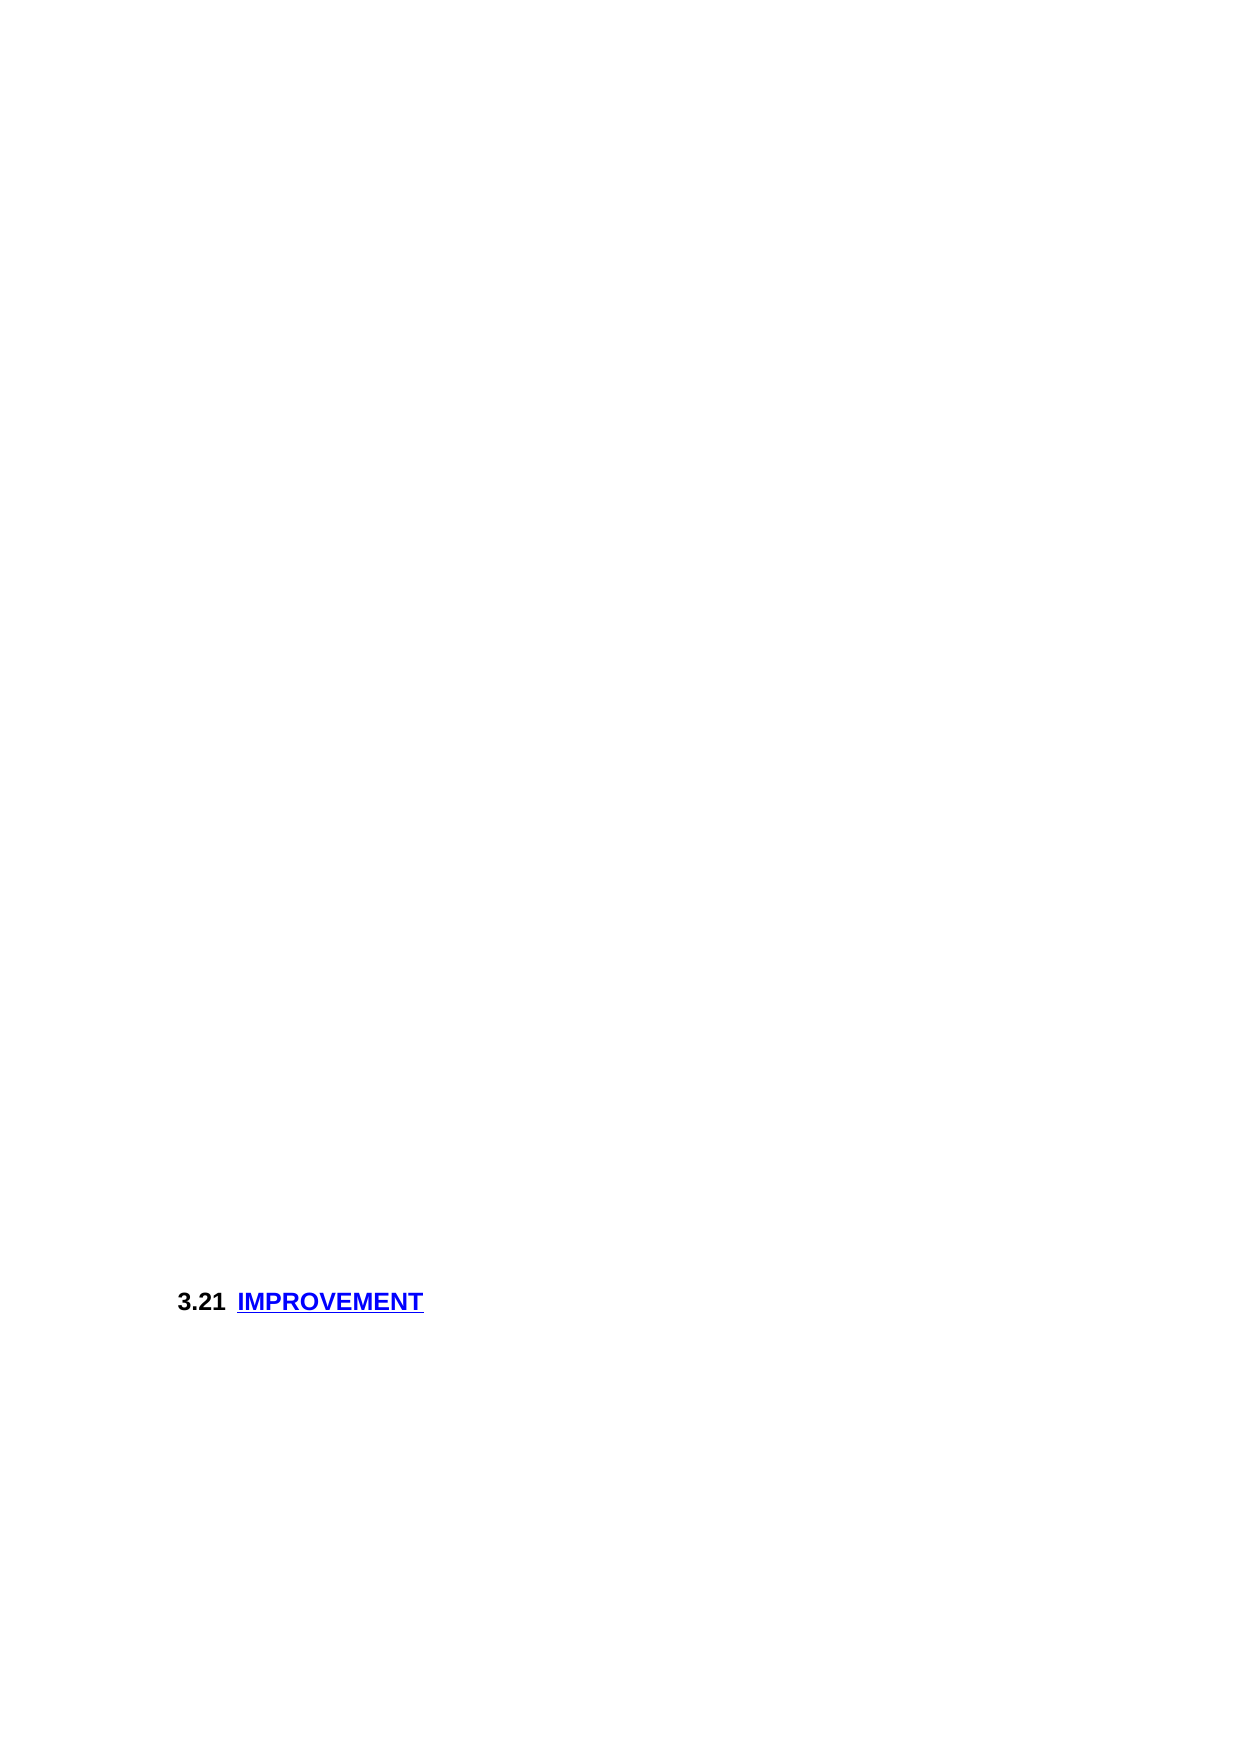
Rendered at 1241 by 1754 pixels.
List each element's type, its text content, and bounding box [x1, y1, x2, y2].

subtitle Improvement [177, 1287, 1122, 1316]
